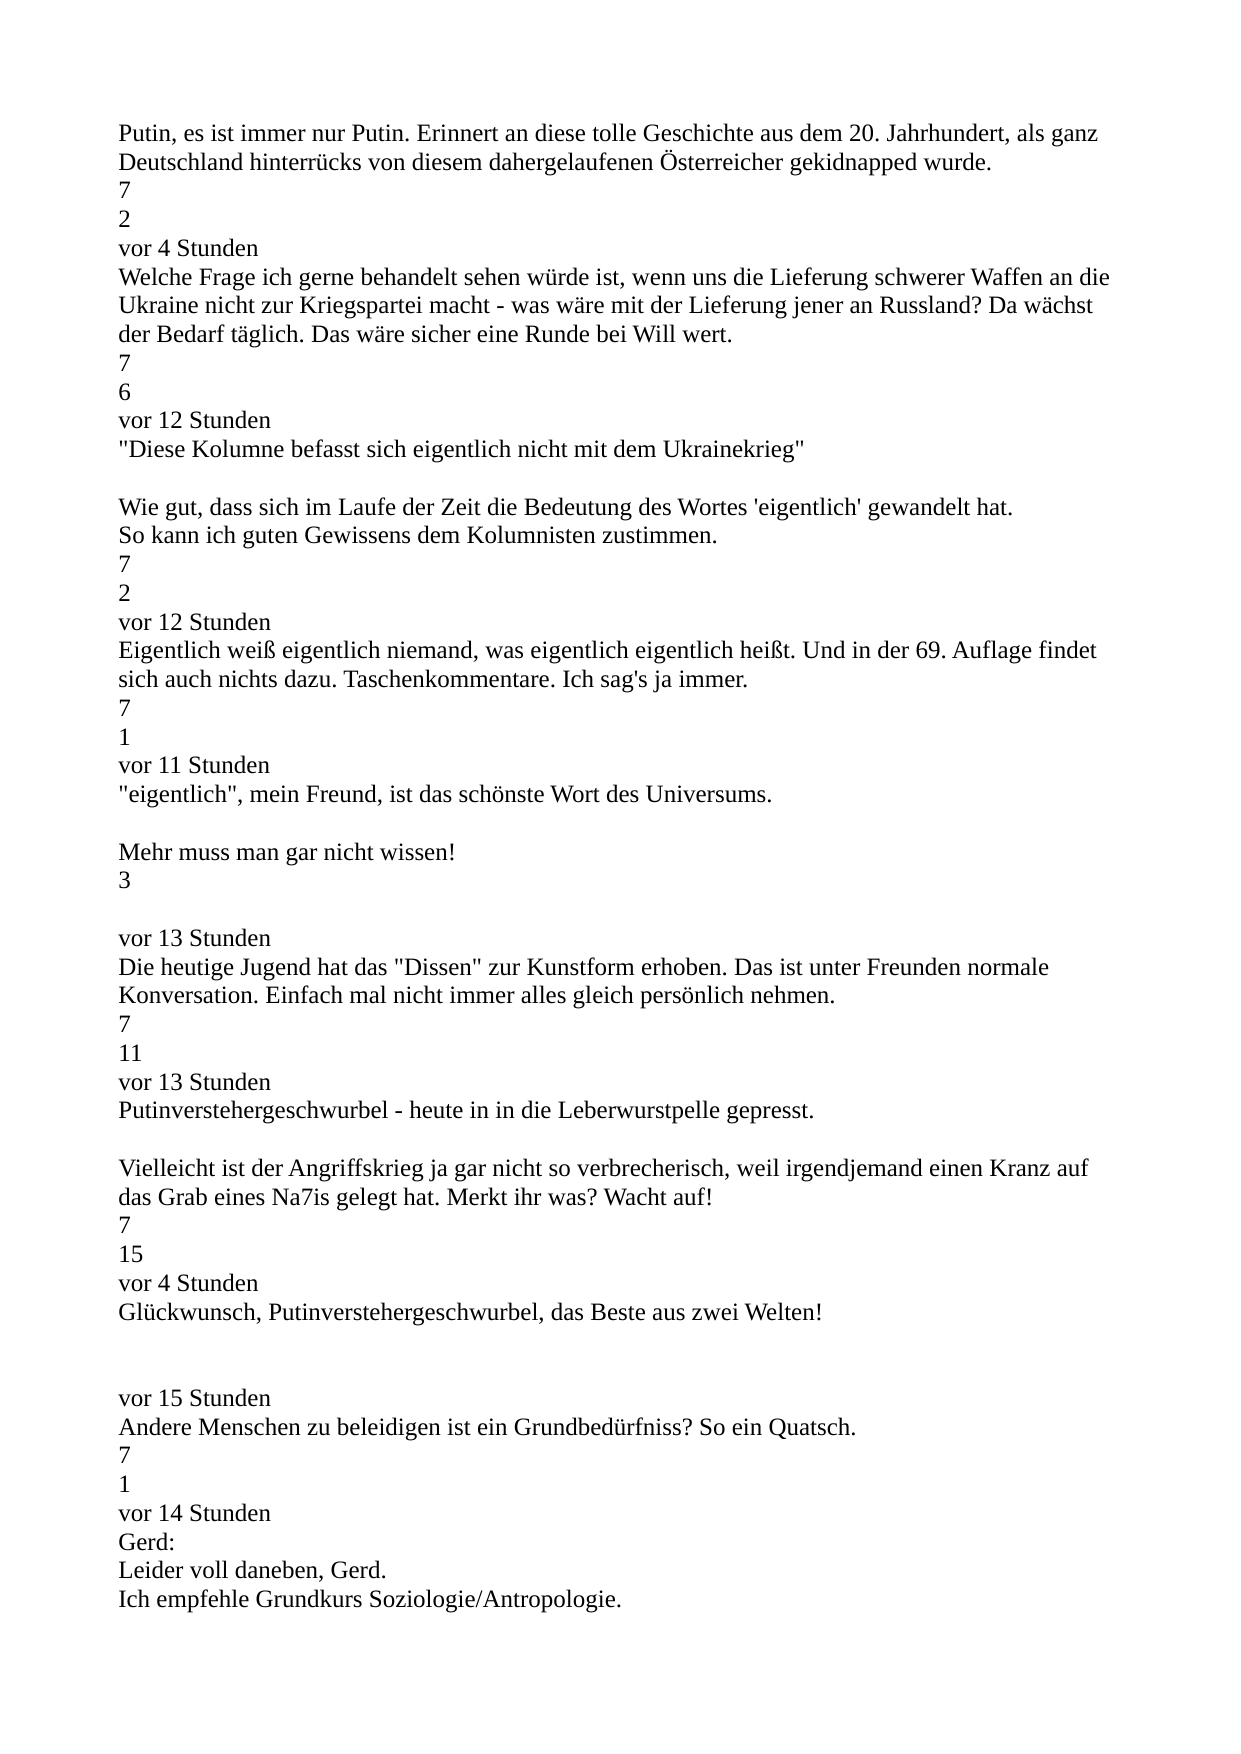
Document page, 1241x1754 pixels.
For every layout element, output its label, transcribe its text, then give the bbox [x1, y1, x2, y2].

text Die heutige Jugend hat das "Dissen" zur Kunstform erhoben. Das ist unter Freunden normale Konversation. Einfach mal nicht immer alles gleich persönlich nehmen. [118, 952, 1122, 1009]
text vor 12 Stunden [118, 406, 1122, 434]
text 7 [118, 1441, 1122, 1469]
text 1 [118, 722, 1122, 751]
text Mehr muss man gar nicht wissen! [118, 837, 1122, 866]
text vor 15 Stunden [118, 1383, 1122, 1412]
text 7 [118, 176, 1122, 204]
text vor 13 Stunden [118, 1067, 1122, 1096]
text Eigentlich weiß eigentlich niemand, was eigentlich eigentlich heißt. Und in der 69. Auflage findet sich auch nichts dazu. Taschenkommentare. Ich sag's ja immer. [118, 636, 1122, 693]
text vor 4 Stunden [118, 233, 1122, 262]
text Putin, es ist immer nur Putin. Erinnert an diese tolle Geschichte aus dem 20. Jahrhundert, als ganz Deutschland hinterrücks von diesem dahergelaufenen Österreicher gekidnapped wurde. [118, 118, 1122, 176]
text "Diese Kolumne befasst sich eigentlich nicht mit dem Ukrainekrieg" [118, 434, 1122, 463]
text So kann ich guten Gewissens dem Kolumnisten zustimmen. [118, 521, 1122, 549]
text 7 [118, 693, 1122, 722]
text 2 [118, 578, 1122, 607]
text 7 [118, 348, 1122, 377]
text vor 13 Stunden [118, 923, 1122, 952]
text 7 [118, 1211, 1122, 1239]
text Welche Frage ich gerne behandelt sehen würde ist, wenn uns die Lieferung schwerer Waffen an die Ukraine nicht zur Kriegspartei macht - was wäre mit der Lieferung jener an Russland? Da wächst der Bedarf täglich. Das wäre sicher eine Runde bei Will wert. [118, 262, 1122, 348]
text Wie gut, dass sich im Laufe der Zeit die Bedeutung des Wortes 'eigentlich' gewandelt hat. [118, 492, 1122, 521]
text 11 [118, 1038, 1122, 1067]
text 1 [118, 1469, 1122, 1498]
text 15 [118, 1239, 1122, 1268]
text vor 4 Stunden [118, 1268, 1122, 1297]
text vor 14 Stunden [118, 1498, 1122, 1527]
text Glückwunsch, Putinverstehergeschwurbel, das Beste aus zwei Welten! [118, 1297, 1122, 1326]
text 7 [118, 549, 1122, 578]
text Leider voll daneben, Gerd. [118, 1556, 1122, 1584]
text Ich empfehle Grundkurs Soziologie/Antropologie. [118, 1584, 1122, 1613]
text Vielleicht ist der Angriffskrieg ja gar nicht so verbrecherisch, weil irgendjemand einen Kranz auf das Grab eines Na7is gelegt hat. Merkt ihr was? Wacht auf! [118, 1153, 1122, 1211]
text "eigentlich", mein Freund, ist das schönste Wort des Universums. [118, 779, 1122, 808]
text Putinverstehergeschwurbel - heute in in die Leberwurstpelle gepresst. [118, 1096, 1122, 1124]
text vor 11 Stunden [118, 751, 1122, 779]
text Gerd: [118, 1527, 1122, 1556]
text 7 [118, 1009, 1122, 1038]
text 2 [118, 204, 1122, 233]
text vor 12 Stunden [118, 607, 1122, 636]
text 6 [118, 377, 1122, 406]
text Andere Menschen zu beleidigen ist ein Grundbedürfniss? So ein Quatsch. [118, 1412, 1122, 1441]
text 3 [118, 866, 1122, 894]
